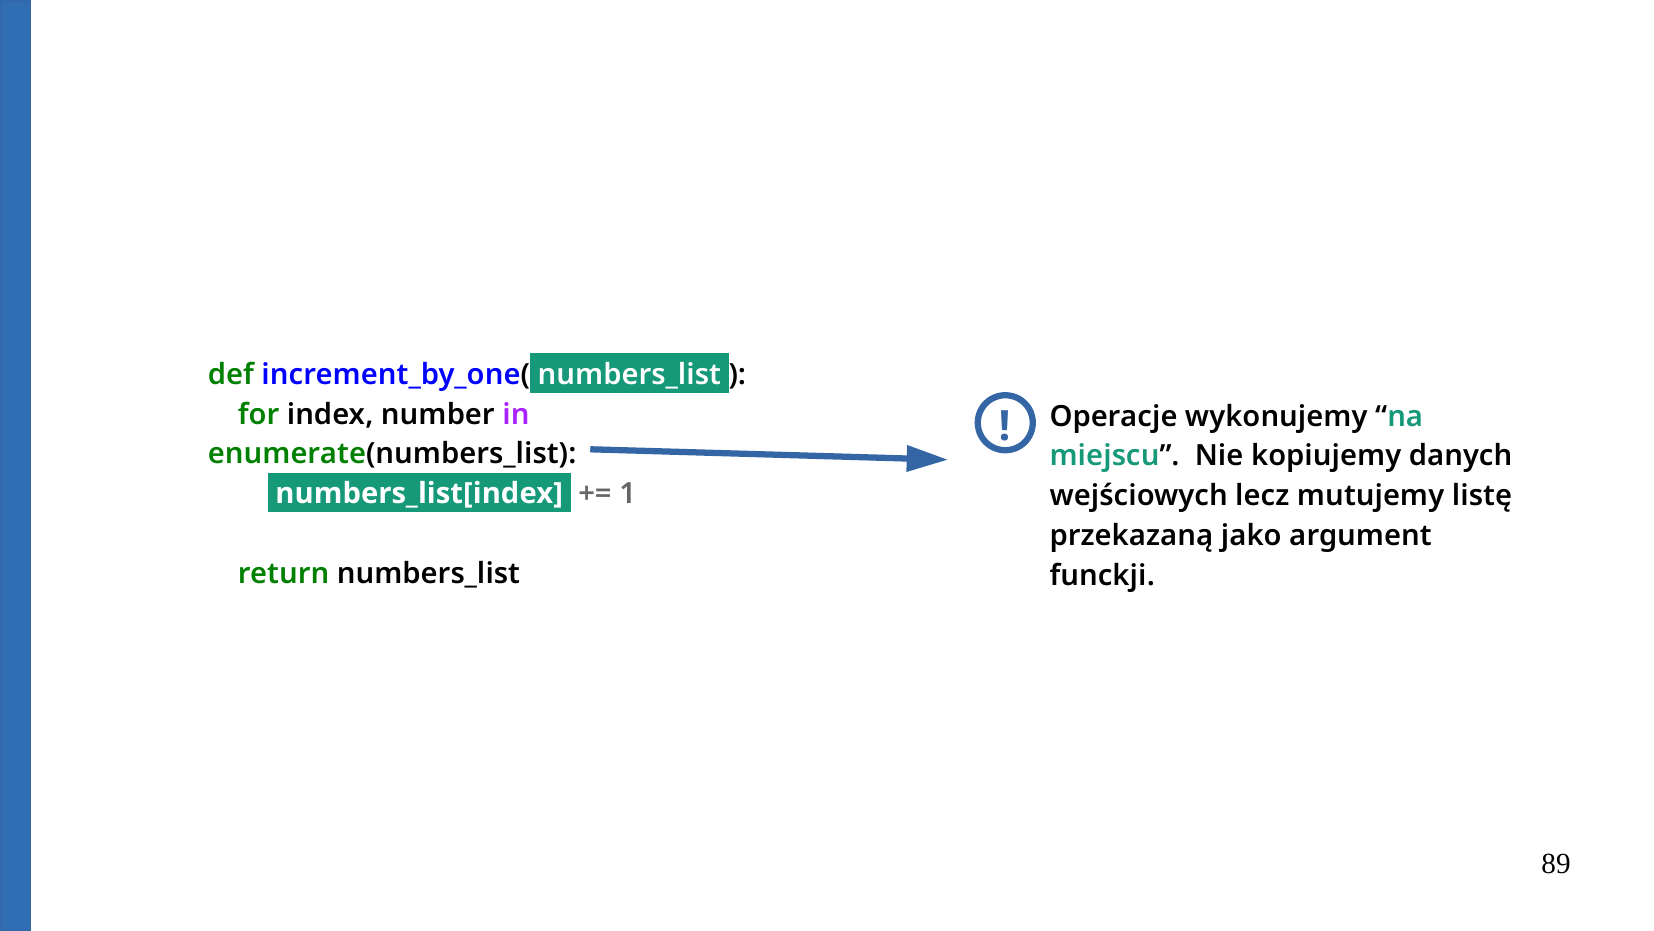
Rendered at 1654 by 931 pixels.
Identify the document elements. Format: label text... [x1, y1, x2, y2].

text_box ! [984, 388, 1026, 458]
text_box ! [985, 441, 1027, 461]
text_box Operacje wykonujemy “na miejscu”. Nie kopiujemy danych wejściowych lecz mutujemy listę przekazaną jako argument funckji. [1034, 387, 1556, 554]
text_box [977, 405, 984, 441]
text_box def increment_by_one( numbers_list ): for index, number in enumerate(numbers_list): numbers_list[index] += 1 return numbers_list [193, 345, 840, 545]
text_box [1026, 404, 1033, 441]
text_box [0, 0, 31, 931]
